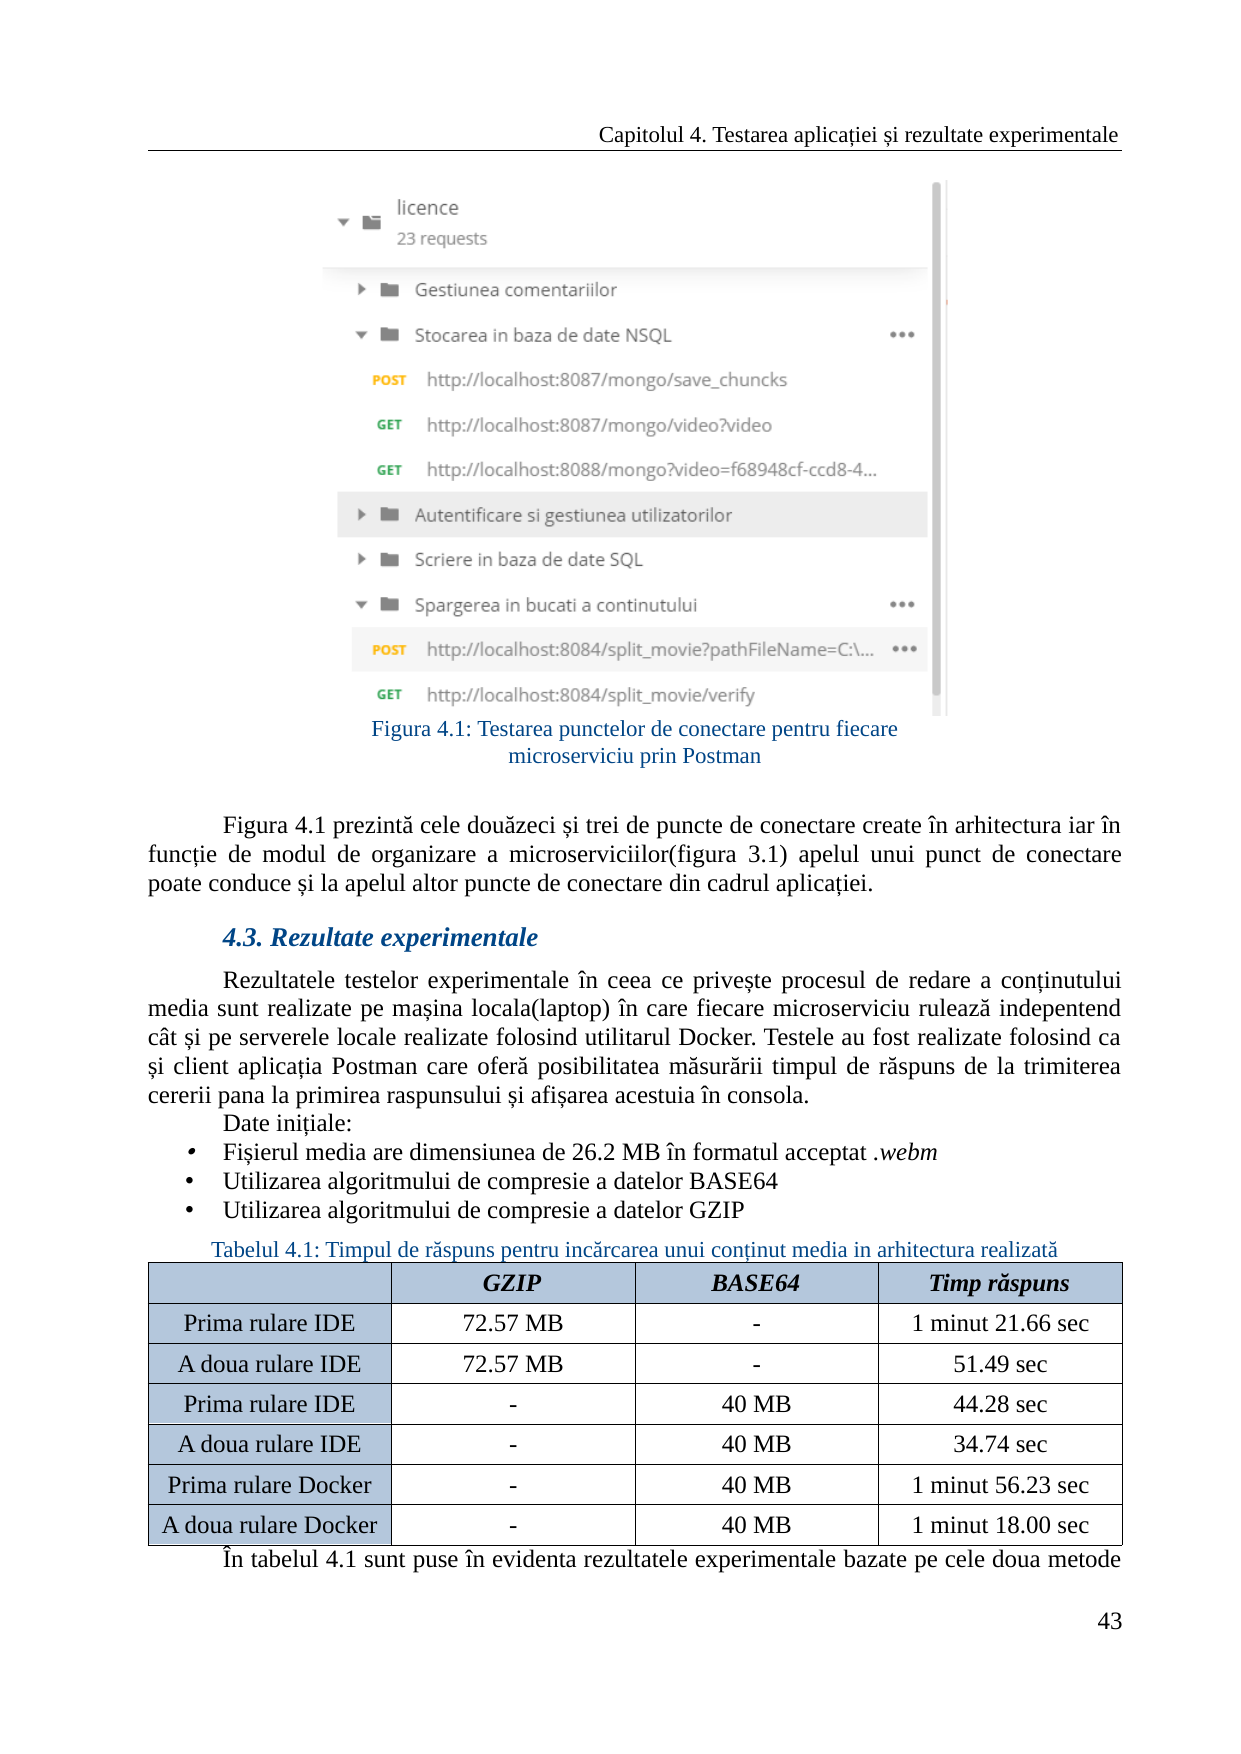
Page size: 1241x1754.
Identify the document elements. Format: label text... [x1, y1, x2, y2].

table_cell 40 MB [636, 1384, 878, 1423]
table_cell 72.57 MB [392, 1344, 635, 1383]
table_cell Prima rulare Docker [149, 1465, 391, 1504]
table_cell 34.74 sec [879, 1425, 1122, 1464]
table_cell - [392, 1465, 635, 1504]
text Date inițiale: [148, 1108, 1122, 1137]
table_cell Prima rulare IDE [149, 1384, 391, 1423]
table_cell 51.49 sec [879, 1344, 1122, 1383]
table_cell 40 MB [636, 1505, 878, 1544]
table_cell - [392, 1505, 635, 1544]
text Figura 4.1: Testarea punctelor de conectare pentru fiecare microserviciu prin Postman [322, 716, 947, 768]
table_cell Prima rulare IDE [149, 1304, 391, 1343]
table_cell A doua rulare IDE [149, 1344, 391, 1383]
table_cell A doua rulare IDE [149, 1425, 391, 1464]
table_cell 72.57 MB [392, 1304, 635, 1343]
subtitle Rezultate experimentale [223, 921, 1122, 952]
text Rezultatele testelor experimentale în ceea ce privește procesul de redare a conținutului media sunt realizate pe mașina locala(laptop) în care fiecare microserviciu rulează indepentend cât și pe serverele locale realizate folosind utilitarul Docker. Testele au fost realizate folosind ca și client aplicația Postman care oferă posibilitatea măsurării timpul de răspuns de la trimiterea cererii pana la primirea raspunsului și afișarea acestuia în consola. [148, 965, 1122, 1108]
text În tabelul 4.1 sunt puse în evidenta rezultatele experimentale bazate pe cele doua metode [148, 1546, 1122, 1573]
list Utilizarea algoritmului de compresie a datelor BASE64 [185, 1166, 1122, 1195]
picture [322, 180, 948, 716]
table_header BASE64 [636, 1263, 878, 1303]
table_header GZIP [392, 1263, 635, 1303]
table_cell - [636, 1344, 878, 1383]
table_cell 40 MB [636, 1425, 878, 1464]
list Utilizarea algoritmului de compresie a datelor GZIP [185, 1195, 1122, 1223]
table_cell - [636, 1304, 878, 1343]
table_cell A doua rulare Docker [149, 1505, 391, 1544]
table_cell 1 minut 56.23 sec [879, 1465, 1122, 1504]
table_cell 40 MB [636, 1465, 878, 1504]
table_cell - [392, 1425, 635, 1464]
table_header [149, 1263, 391, 1303]
table_cell 44.28 sec [879, 1384, 1122, 1423]
table_cell 1 minut 21.66 sec [879, 1304, 1122, 1343]
table_cell - [392, 1384, 635, 1423]
list Fișierul media are dimensiunea de 26.2 MB în formatul acceptat .webm [185, 1137, 1122, 1166]
text Figura 4.1 prezintă cele douăzeci și trei de puncte de conectare create în arhitectura iar în funcție de modul de organizare a microserviciilor(figura 3.1) apelul unui punct de conectare poate conduce și la apelul altor puncte de conectare din cadrul aplicației. [148, 810, 1122, 896]
table_cell 1 minut 18.00 sec [879, 1505, 1122, 1544]
text Tabelul 4.1: Timpul de răspuns pentru incărcarea unui conținut media in arhitectura realizată [148, 1236, 1122, 1262]
table_header Timp răspuns [879, 1263, 1122, 1303]
